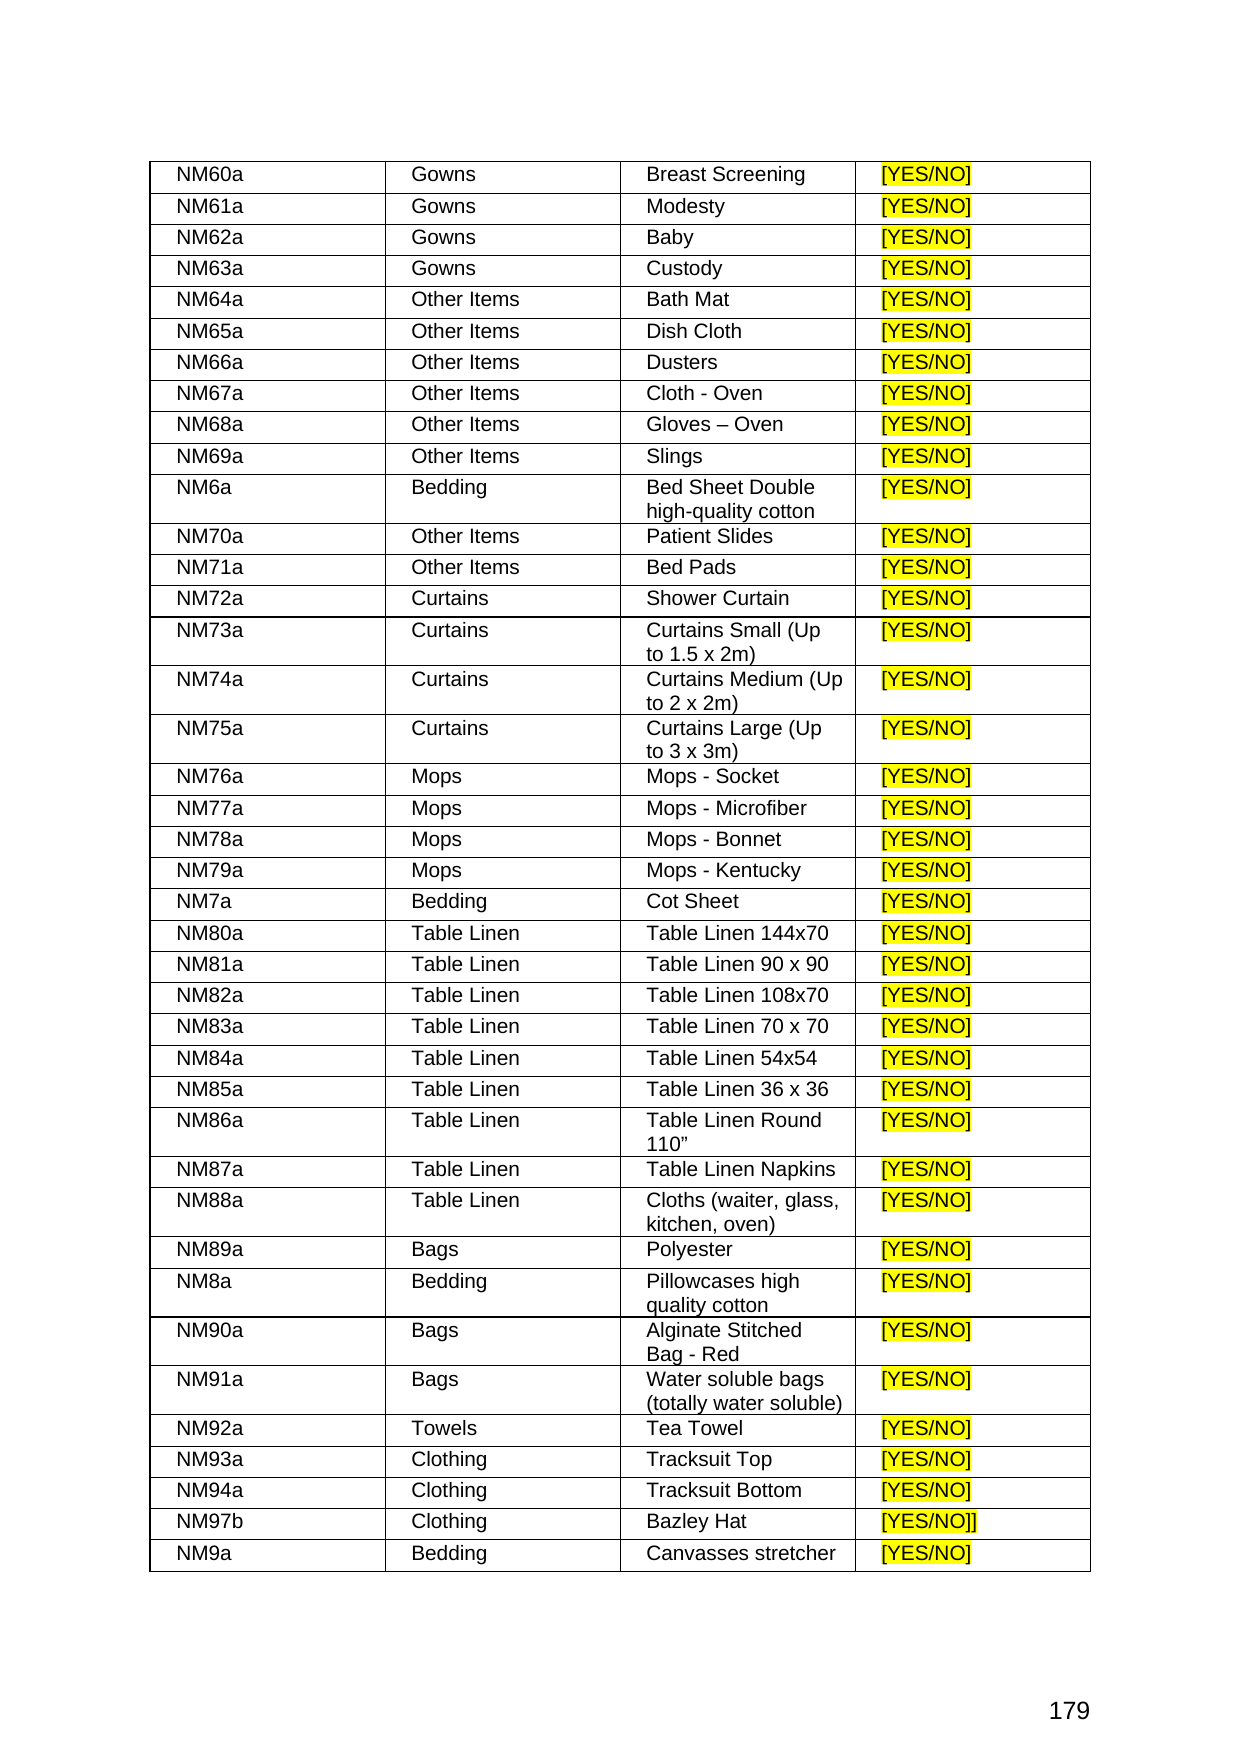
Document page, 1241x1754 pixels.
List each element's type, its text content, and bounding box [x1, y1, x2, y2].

table_cell Table Linen [386, 1077, 620, 1107]
table_cell Bags [386, 1237, 620, 1267]
table_cell Custody [621, 256, 855, 286]
table_cell Table Linen [386, 1188, 620, 1236]
table_cell Table Linen [386, 983, 620, 1013]
table_cell [YES/NO] [856, 381, 1090, 411]
table_cell NM7a [151, 889, 385, 919]
table_cell Curtains [386, 715, 620, 763]
table_cell NM71a [151, 555, 385, 585]
table_cell [YES/NO] [856, 1269, 1090, 1316]
table_cell Bedding [386, 889, 620, 919]
table_cell [YES/NO] [856, 666, 1090, 714]
table_cell [YES/NO] [856, 827, 1090, 857]
table_cell [YES/NO] [856, 889, 1090, 919]
table_cell [YES/NO] [856, 444, 1090, 474]
table_cell [YES/NO] [856, 194, 1090, 224]
table_cell [YES/NO] [856, 256, 1090, 286]
table_cell Other Items [386, 319, 620, 349]
table_cell NM70a [151, 524, 385, 554]
table_cell NM93a [151, 1447, 385, 1477]
table_cell Pillowcases high quality cotton [621, 1269, 855, 1316]
table_cell Mops - Socket [621, 764, 855, 794]
table_cell Table Linen [386, 952, 620, 982]
table_cell NM64a [151, 287, 385, 317]
table_cell NM87a [151, 1157, 385, 1187]
table_cell Bed Sheet Double high-quality cotton [621, 475, 855, 523]
table_cell Clothing [386, 1478, 620, 1508]
table_cell [YES/NO] [856, 618, 1090, 665]
table_cell NM66a [151, 350, 385, 380]
table_cell Tea Towel [621, 1415, 855, 1446]
table_cell Table Linen [386, 1046, 620, 1076]
table_cell [YES/NO] [856, 1188, 1090, 1236]
table_cell Mops [386, 858, 620, 888]
table_cell Gowns [386, 194, 620, 224]
table_cell Tracksuit Bottom [621, 1478, 855, 1508]
table_cell Alginate Stitched Bag - Red [621, 1318, 855, 1365]
table_cell Mops - Kentucky [621, 858, 855, 888]
table_cell NM65a [151, 319, 385, 349]
table_cell NM9a [151, 1540, 385, 1571]
table_cell Table Linen 144x70 [621, 921, 855, 951]
table_cell Table Linen Round 110” [621, 1108, 855, 1156]
table_cell Curtains Medium (Up to 2 x 2m) [621, 666, 855, 714]
table_cell Bed Pads [621, 555, 855, 585]
table_cell NM62a [151, 225, 385, 255]
table_cell Slings [621, 444, 855, 474]
table_cell NM61a [151, 194, 385, 224]
table_cell NM85a [151, 1077, 385, 1107]
table_cell Table Linen 54x54 [621, 1046, 855, 1076]
table_cell NM97b [151, 1509, 385, 1539]
table_cell [YES/NO] [856, 412, 1090, 442]
table_cell NM82a [151, 983, 385, 1013]
table_cell Table Linen [386, 1157, 620, 1187]
table_cell NM60a [151, 162, 385, 192]
table_cell Other Items [386, 381, 620, 411]
table_cell Table Linen [386, 921, 620, 951]
table_cell Table Linen 108x70 [621, 983, 855, 1013]
table_cell [YES/NO] [856, 287, 1090, 317]
table_cell Bedding [386, 1269, 620, 1316]
table_cell Table Linen 70 x 70 [621, 1014, 855, 1044]
table_cell NM84a [151, 1046, 385, 1076]
table_cell [YES/NO] [856, 1318, 1090, 1365]
table_cell NM63a [151, 256, 385, 286]
table_cell Curtains [386, 666, 620, 714]
table_cell Clothing [386, 1447, 620, 1477]
table_cell NM67a [151, 381, 385, 411]
table_cell [YES/NO] [856, 1046, 1090, 1076]
table_cell [YES/NO] [856, 1447, 1090, 1477]
table_cell [YES/NO] [856, 858, 1090, 888]
table_cell [YES/NO] [856, 350, 1090, 380]
table_cell NM8a [151, 1269, 385, 1316]
table_cell [YES/NO] [856, 319, 1090, 349]
table_cell Bazley Hat [621, 1509, 855, 1539]
table_cell NM72a [151, 586, 385, 616]
table_cell Water soluble bags (totally water soluble) [621, 1366, 855, 1414]
table_cell [YES/NO] [856, 225, 1090, 255]
table_cell Other Items [386, 524, 620, 554]
table_cell Mops - Microfiber [621, 796, 855, 826]
table_cell NM91a [151, 1366, 385, 1414]
table_cell Table Linen [386, 1014, 620, 1044]
table_cell Clothing [386, 1509, 620, 1539]
table_cell Gowns [386, 256, 620, 286]
table_cell Breast Screening [621, 162, 855, 192]
table_cell NM76a [151, 764, 385, 794]
table_cell Bedding [386, 475, 620, 523]
table_cell NM78a [151, 827, 385, 857]
table_cell Gowns [386, 225, 620, 255]
table_cell [YES/NO] [856, 796, 1090, 826]
table_cell [YES/NO] [856, 475, 1090, 523]
table_cell Modesty [621, 194, 855, 224]
table_cell [YES/NO] [856, 1237, 1090, 1267]
table_cell Cloth - Oven [621, 381, 855, 411]
table_cell [YES/NO] [856, 162, 1090, 192]
table_cell Canvasses stretcher [621, 1540, 855, 1571]
table_cell Tracksuit Top [621, 1447, 855, 1477]
table_cell Other Items [386, 555, 620, 585]
table_cell [YES/NO] [856, 1366, 1090, 1414]
table_cell NM81a [151, 952, 385, 982]
table_cell Other Items [386, 287, 620, 317]
table_cell Gloves – Oven [621, 412, 855, 442]
table_cell NM86a [151, 1108, 385, 1156]
table_cell Shower Curtain [621, 586, 855, 616]
table_cell Other Items [386, 350, 620, 380]
table_cell [YES/NO] [856, 952, 1090, 982]
table_cell NM68a [151, 412, 385, 442]
table_cell NM89a [151, 1237, 385, 1267]
table_cell NM79a [151, 858, 385, 888]
table_cell [YES/NO] [856, 1014, 1090, 1044]
table_cell Mops [386, 764, 620, 794]
table_cell Towels [386, 1415, 620, 1446]
table_cell Bags [386, 1366, 620, 1414]
table_cell NM6a [151, 475, 385, 523]
table_cell [YES/NO] [856, 1077, 1090, 1107]
table_cell [YES/NO] [856, 764, 1090, 794]
table_cell Bath Mat [621, 287, 855, 317]
table_cell Table Linen 90 x 90 [621, 952, 855, 982]
table_cell Other Items [386, 412, 620, 442]
table_cell NM80a [151, 921, 385, 951]
table_cell [YES/NO] [856, 715, 1090, 763]
table_cell [YES/NO] [856, 555, 1090, 585]
table_cell [YES/NO] [856, 524, 1090, 554]
table_cell [YES/NO] [856, 1157, 1090, 1187]
table_cell NM74a [151, 666, 385, 714]
table_cell NM73a [151, 618, 385, 665]
table_cell Polyester [621, 1237, 855, 1267]
table_cell NM77a [151, 796, 385, 826]
table_cell NM75a [151, 715, 385, 763]
table_cell Curtains Large (Up to 3 x 3m) [621, 715, 855, 763]
table_cell Dusters [621, 350, 855, 380]
table_cell NM83a [151, 1014, 385, 1044]
table_cell Bedding [386, 1540, 620, 1571]
table_cell Bags [386, 1318, 620, 1365]
table_cell [YES/NO]] [856, 1509, 1090, 1539]
table_cell Curtains [386, 586, 620, 616]
table_cell NM69a [151, 444, 385, 474]
table_cell Mops [386, 796, 620, 826]
table_cell Cot Sheet [621, 889, 855, 919]
table_cell Gowns [386, 162, 620, 192]
table_cell Mops - Bonnet [621, 827, 855, 857]
table_cell NM90a [151, 1318, 385, 1365]
table_cell Table Linen Napkins [621, 1157, 855, 1187]
table_cell NM88a [151, 1188, 385, 1236]
table_cell [YES/NO] [856, 1415, 1090, 1446]
table_cell Table Linen 36 x 36 [621, 1077, 855, 1107]
table_cell Dish Cloth [621, 319, 855, 349]
table_cell [YES/NO] [856, 1540, 1090, 1571]
table_cell Table Linen [386, 1108, 620, 1156]
table_cell [YES/NO] [856, 921, 1090, 951]
table_cell Other Items [386, 444, 620, 474]
table_cell Patient Slides [621, 524, 855, 554]
table_cell [YES/NO] [856, 983, 1090, 1013]
table_cell Mops [386, 827, 620, 857]
table_cell [YES/NO] [856, 1478, 1090, 1508]
table_cell Curtains [386, 618, 620, 665]
table_cell Baby [621, 225, 855, 255]
table_cell NM92a [151, 1415, 385, 1446]
table_cell [YES/NO] [856, 586, 1090, 616]
table_cell Curtains Small (Up to 1.5 x 2m) [621, 618, 855, 665]
table_cell [YES/NO] [856, 1108, 1090, 1156]
table_cell NM94a [151, 1478, 385, 1508]
table_cell Cloths (waiter, glass, kitchen, oven) [621, 1188, 855, 1236]
